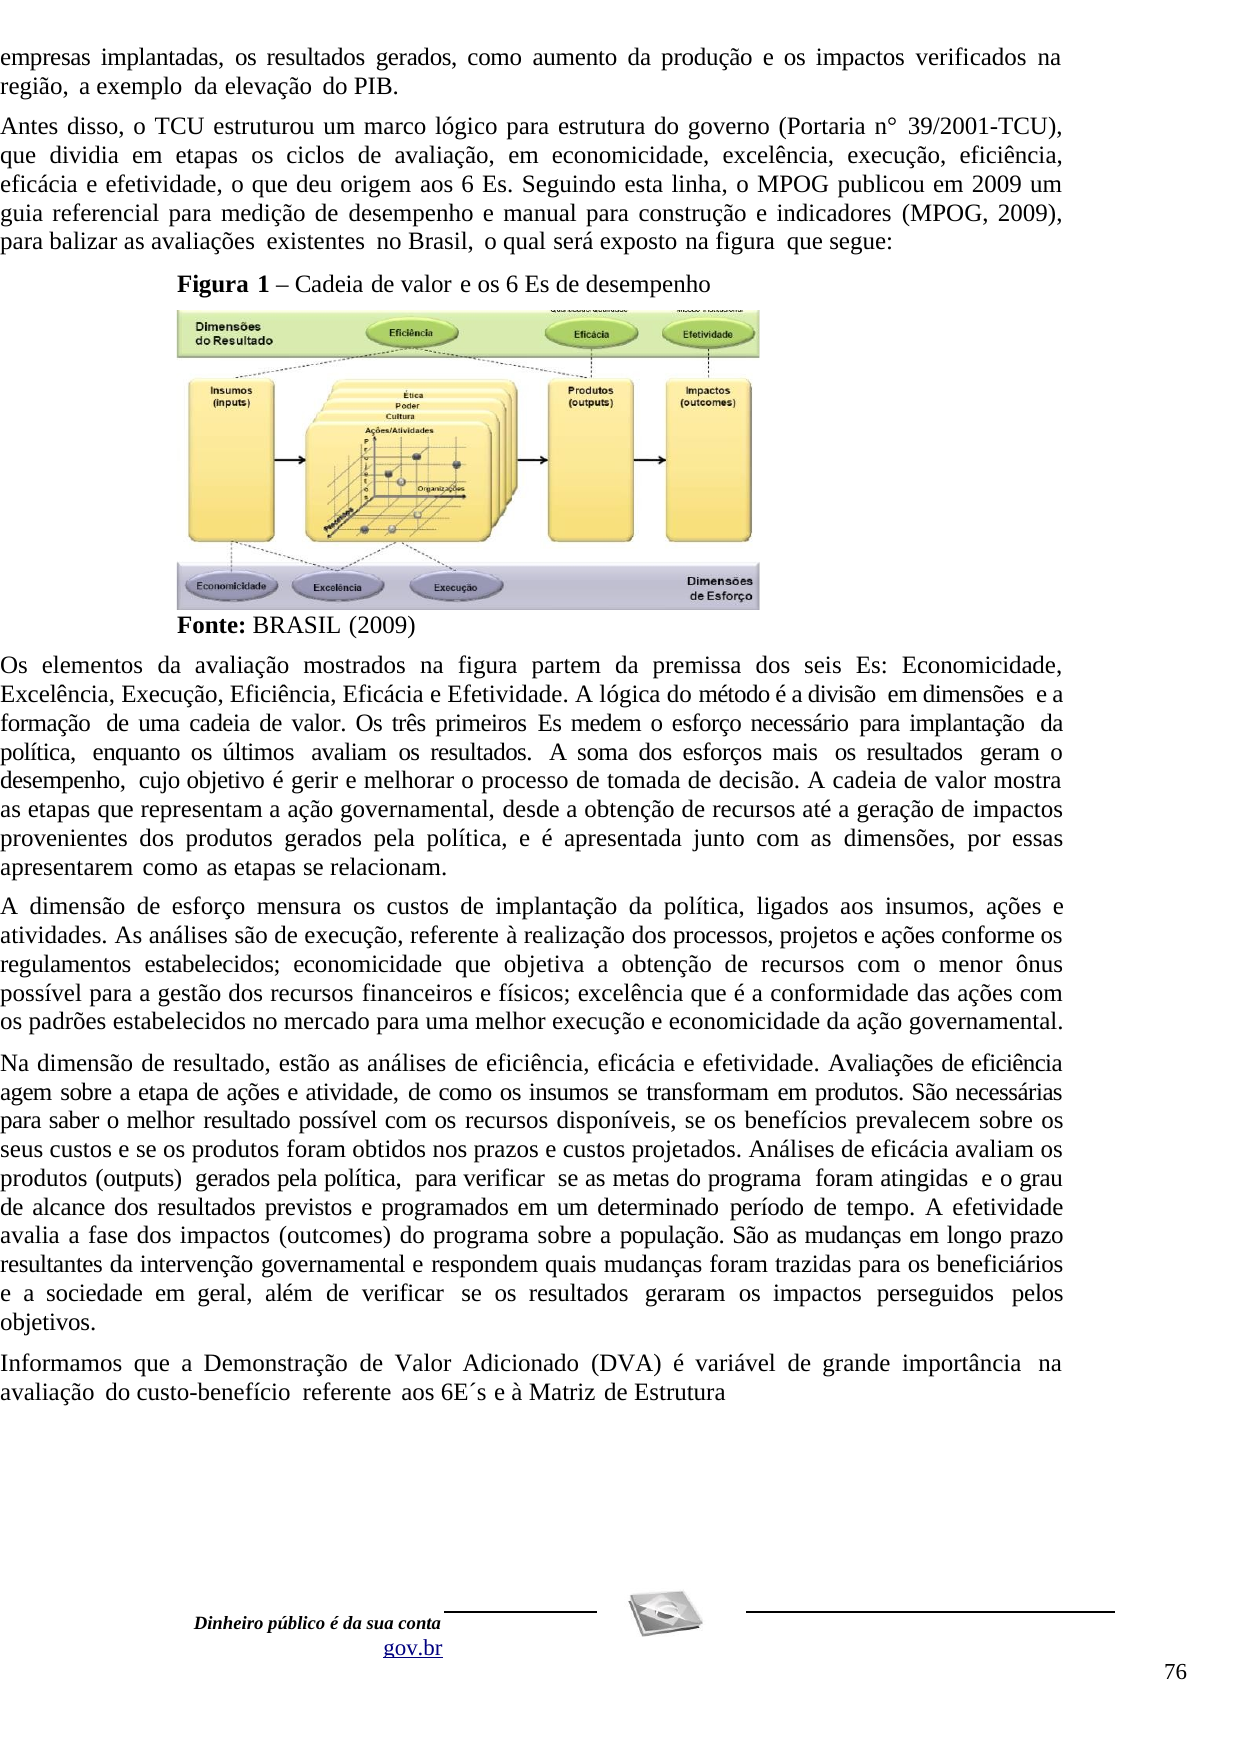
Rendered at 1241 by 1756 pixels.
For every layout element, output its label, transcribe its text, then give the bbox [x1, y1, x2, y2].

text Na dimensão de resultado, estão as análises de eficiência, eficácia e efetividade. Avaliações de eficiência agem sobre a etapa de ações e atividade, de como os insumos se transformam em produtos. São necessárias para saber o melhor resultado possível com os recursos disponíveis, se os benefícios prevalecem sobre os seus custos e se os produtos foram obtidos nos prazos e custos projetados. Análises de eficácia avaliam os produtos (outputs) gerados pela política, para verificar se as metas do programa foram atingidas e o grau de alcance dos resultados previstos e programados em um determinado período de tempo. A efetividade avalia a fase dos impactos (outcomes) do programa sobre a população. São as mudanças em longo prazo resultantes da intervenção governamental e respondem quais mudanças foram trazidas para os beneficiários e a sociedade em geral, além de verificar se os resultados geraram os impactos perseguidos pelos objetivos. [0, 1048, 1064, 1336]
text Figura 1 – Cadeia de valor e os 6 Es de desempenho [177, 269, 1241, 298]
text Informamos que a Demonstração de Valor Adicionado (DVA) é variável de grande importância na avaliação do custo-benefício referente aos 6E´s e à Matriz de Estrutura [0, 1348, 1062, 1406]
text Os elementos da avaliação mostrados na figura partem da premissa dos seis Es: Economicidade, Excelência, Execução, Eficiência, Eficácia e Efetividade. A lógica do método é a divisão em dimensões e a formação de uma cadeia de valor. Os três primeiros Es medem o esforço necessário para implantação da política, enquanto os últimos avaliam os resultados. A soma dos esforços mais os resultados geram o desempenho, cujo objetivo é gerir e melhorar o processo de tomada de decisão. A cadeia de valor mostra as etapas que representam a ação governamental, desde a obtenção de recursos até a geração de impactos provenientes dos produtos gerados pela política, e é apresentada junto com as dimensões, por essas apresentarem como as etapas se relacionam. [0, 651, 1063, 881]
text A dimensão de esforço mensura os custos de implantação da política, ligados aos insumos, ações e atividades. As análises são de execução, referente à realização dos processos, projetos e ações conforme os regulamentos estabelecidos; economicidade que objetiva a obtenção de recursos com o menor ônus possível para a gestão dos recursos financeiros e físicos; excelência que é a conformidade das ações com os padrões estabelecidos no mercado para uma melhor execução e economicidade da ação governamental. [0, 891, 1064, 1035]
text Antes disso, o TCU estruturou um marco lógico para estrutura do governo (Portaria n° 39/2001-TCU), que dividia em etapas os ciclos de avaliação, em economicidade, excelência, execução, eficiência, eficácia e efetividade, o que deu origem aos 6 Es. Seguindo esta linha, o MPOG publicou em 2009 um guia referencial para medição de desempenho e manual para construção e indicadores (MPOG, 2009), para balizar as avaliações existentes no Brasil, o qual será exposto na figura que segue: [0, 111, 1063, 255]
text Fonte: BRASIL (2009) [177, 310, 1241, 639]
text empresas implantadas, os resultados gerados, como aumento da produção e os impactos verificados na região, a exemplo da elevação do PIB. [0, 42, 1061, 100]
